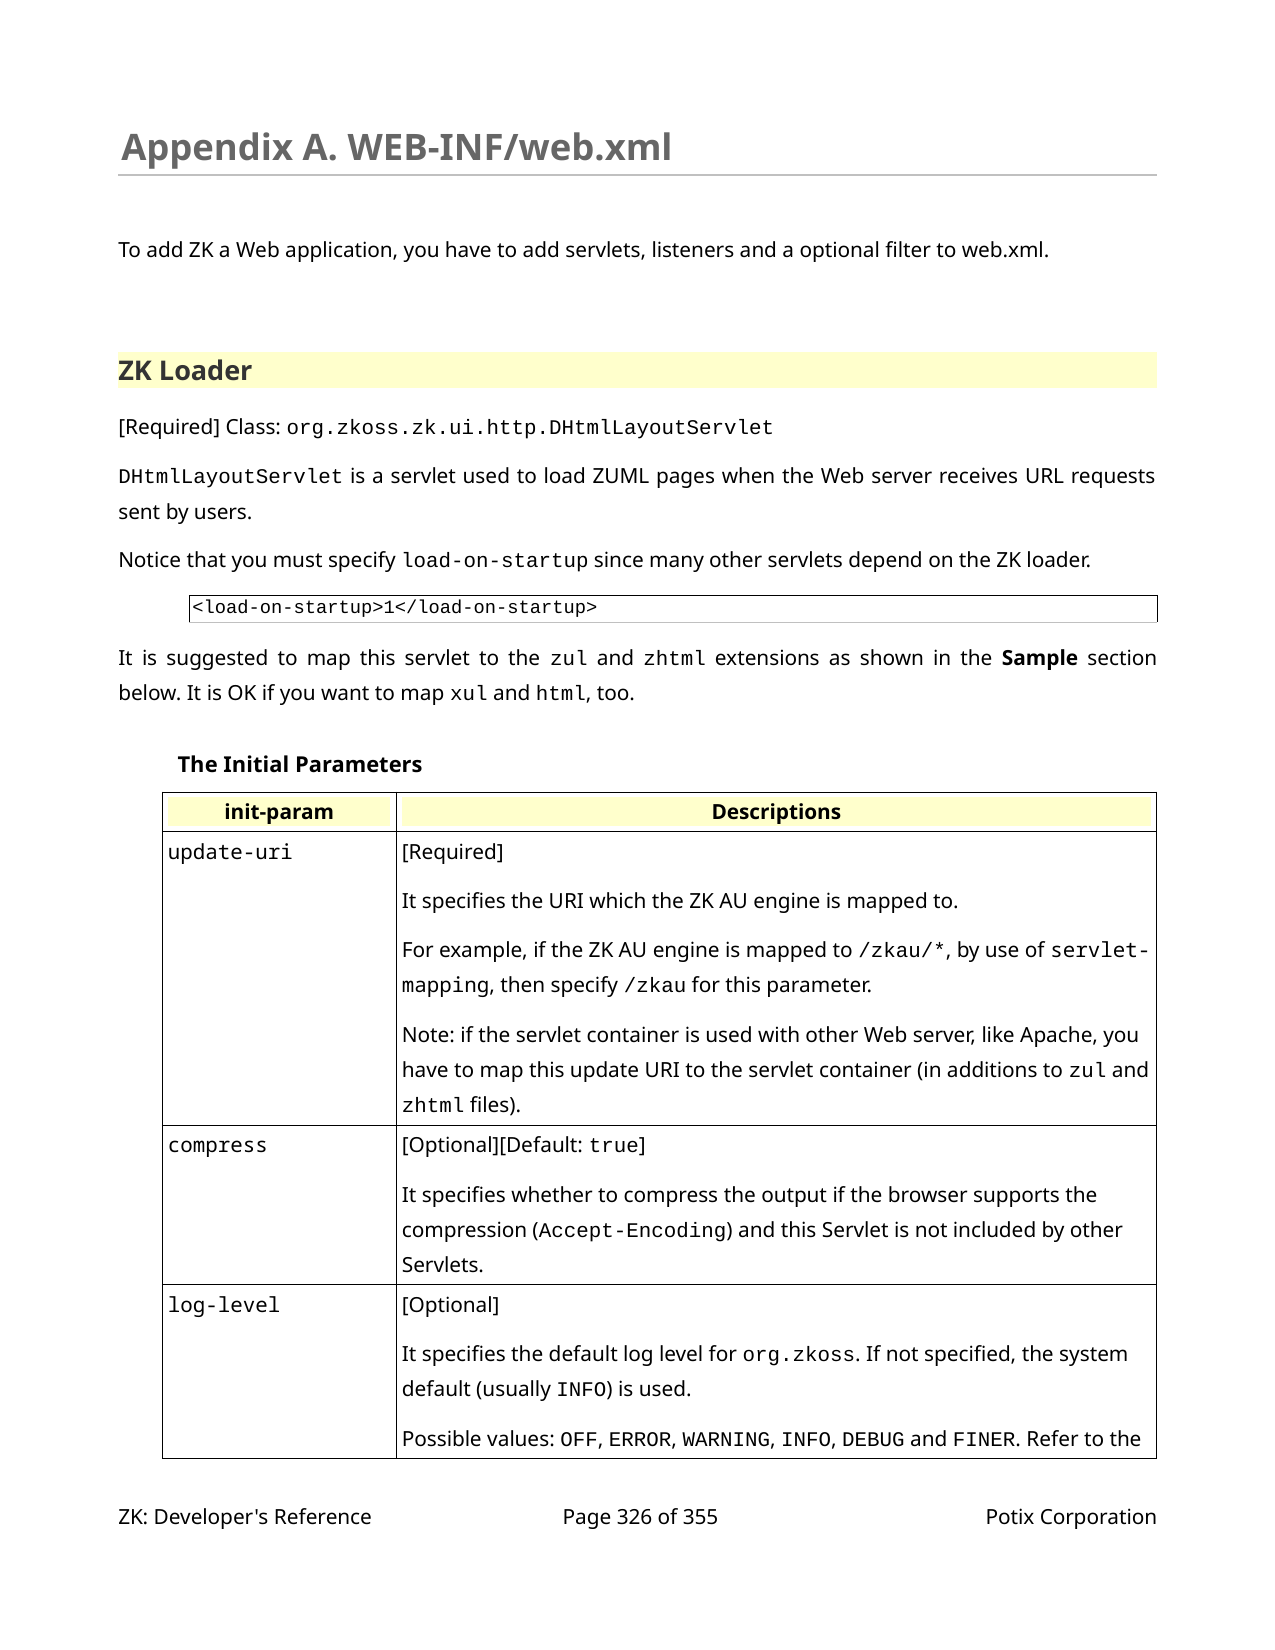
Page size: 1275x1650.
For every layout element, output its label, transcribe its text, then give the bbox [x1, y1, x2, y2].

subtitle Appendix A. WEB-INF/web.xml [118, 118, 1157, 174]
table_cell [Required] It specifies the URI which the ZK AU engine is mapped to. For example, if the ZK AU engine is mapped to /zkau/*, by use of servlet-mapping, then specify /zkau for this parameter. Note: if the servlet container is used with other Web server, like Apache, you have to map this update URI to the servlet container (in additions to zul and zhtml files). [397, 832, 1156, 1125]
table_header init-param [163, 793, 396, 831]
text It is suggested to map this servlet to the zul and zhtml extensions as shown in the Sample section below. It is OK if you want to map xul and html, too. [118, 643, 1157, 707]
table_cell log-level [163, 1285, 396, 1458]
table_header Descriptions [397, 793, 1156, 831]
text DHtmlLayoutServlet is a servlet used to load ZUML pages when the Web server receives URL requests sent by users. [118, 461, 1157, 525]
text Notice that you must specify load-on-startup since many other servlets depend on the ZK loader. [118, 546, 1157, 574]
table_cell update-uri [163, 832, 396, 1125]
subtitle The Initial Parameters [177, 749, 1157, 779]
text <load-on-startup>1</load-on-startup> [190, 596, 1157, 622]
table_cell [Optional] It specifies the default log level for org.zkoss. If not specified, the system default (usually INFO) is used. Possible values: OFF, ERROR, WARNING, INFO, DEBUG and FINER. Refer to the [397, 1285, 1156, 1458]
text To add ZK a Web application, you have to add servlets, listeners and a optional filter to web.xml. [118, 235, 1157, 263]
table_cell [Optional][Default: true] It specifies whether to compress the output if the browser supports the compression (Accept-Encoding) and this Servlet is not included by other Servlets. [397, 1126, 1156, 1284]
table_cell compress [163, 1126, 396, 1284]
text [Required] Class: org.zkoss.zk.ui.http.DHtmlLayoutServlet [118, 412, 1157, 441]
subtitle ZK Loader [118, 352, 1157, 388]
